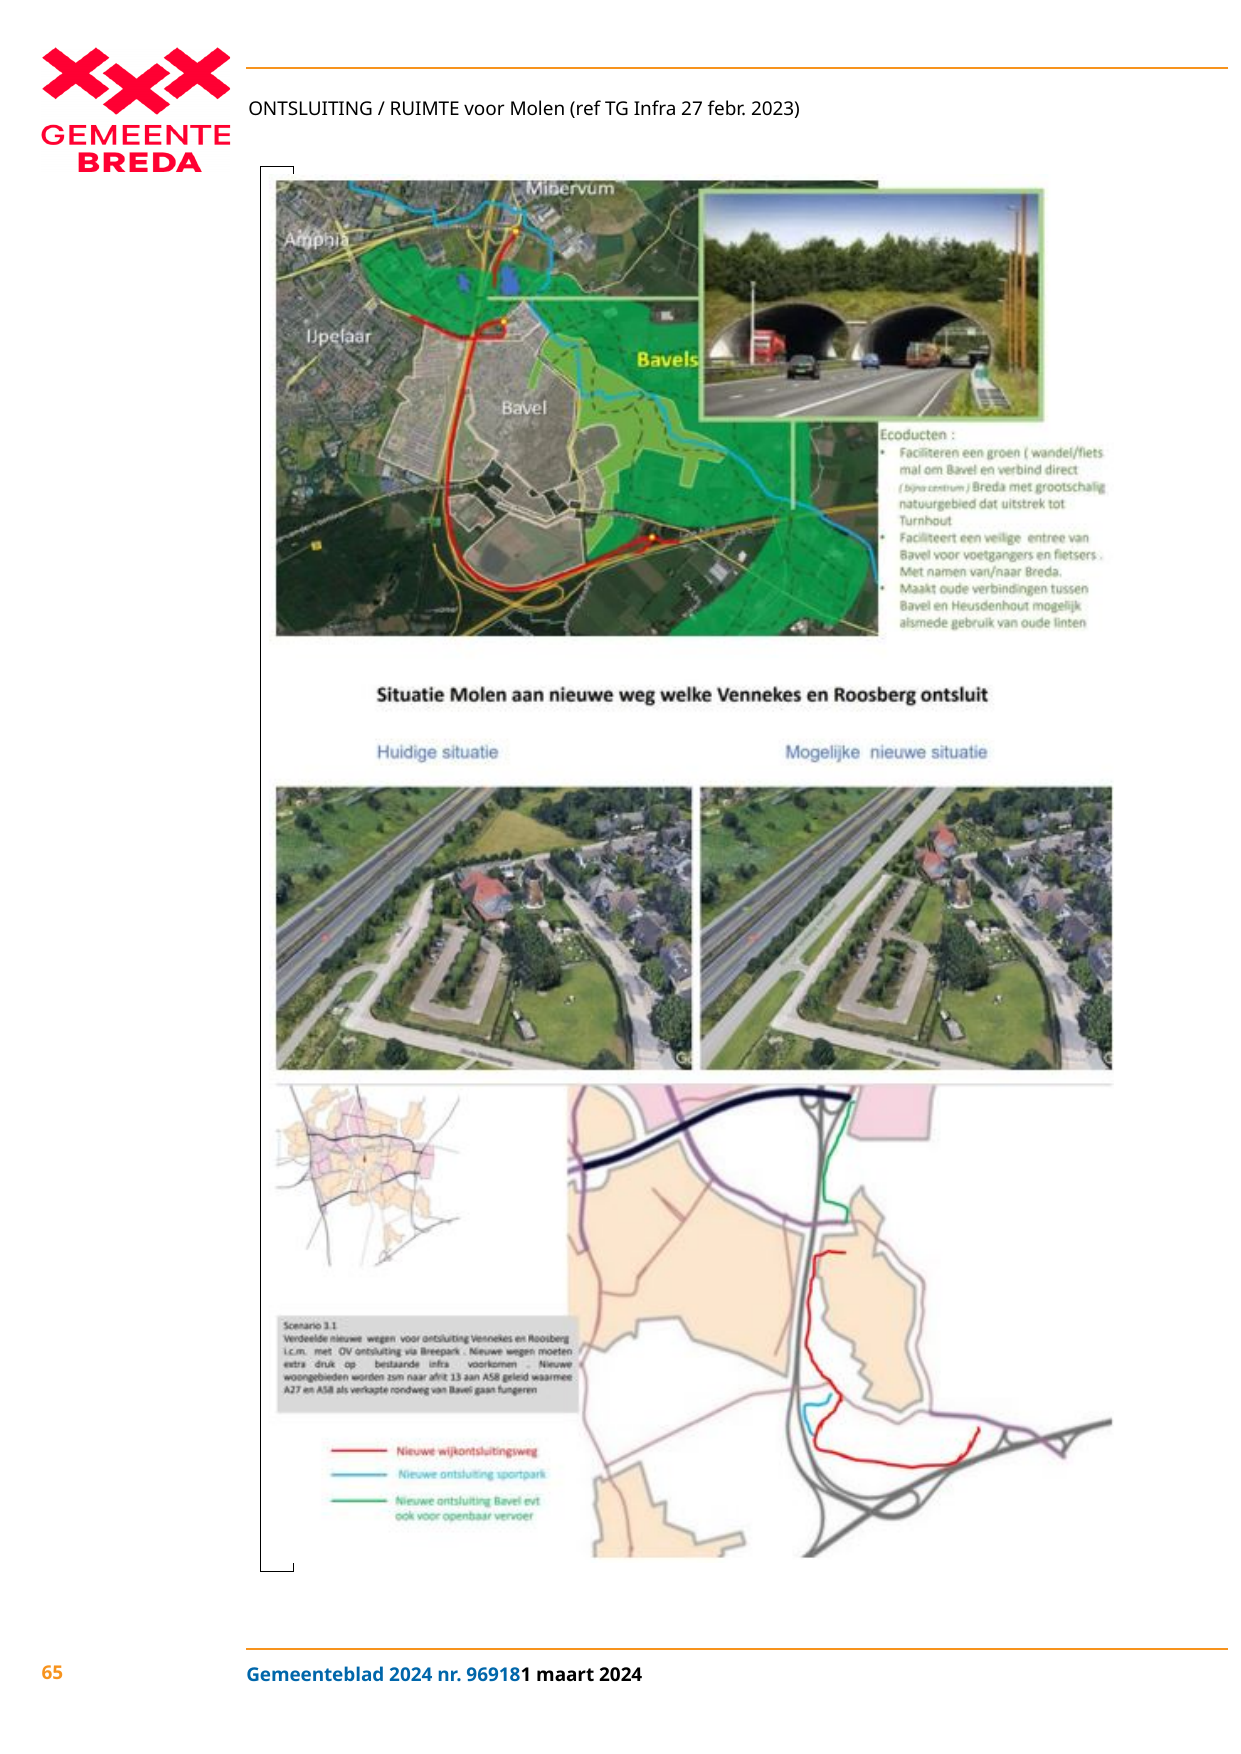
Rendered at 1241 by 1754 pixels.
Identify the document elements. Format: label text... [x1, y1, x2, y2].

picture [41, 47, 231, 172]
picture [268, 174, 1114, 1563]
text ONTSLUITING / RUIMTE voor Molen (ref TG Infra 27 febr. 2023) [248, 95, 1152, 121]
